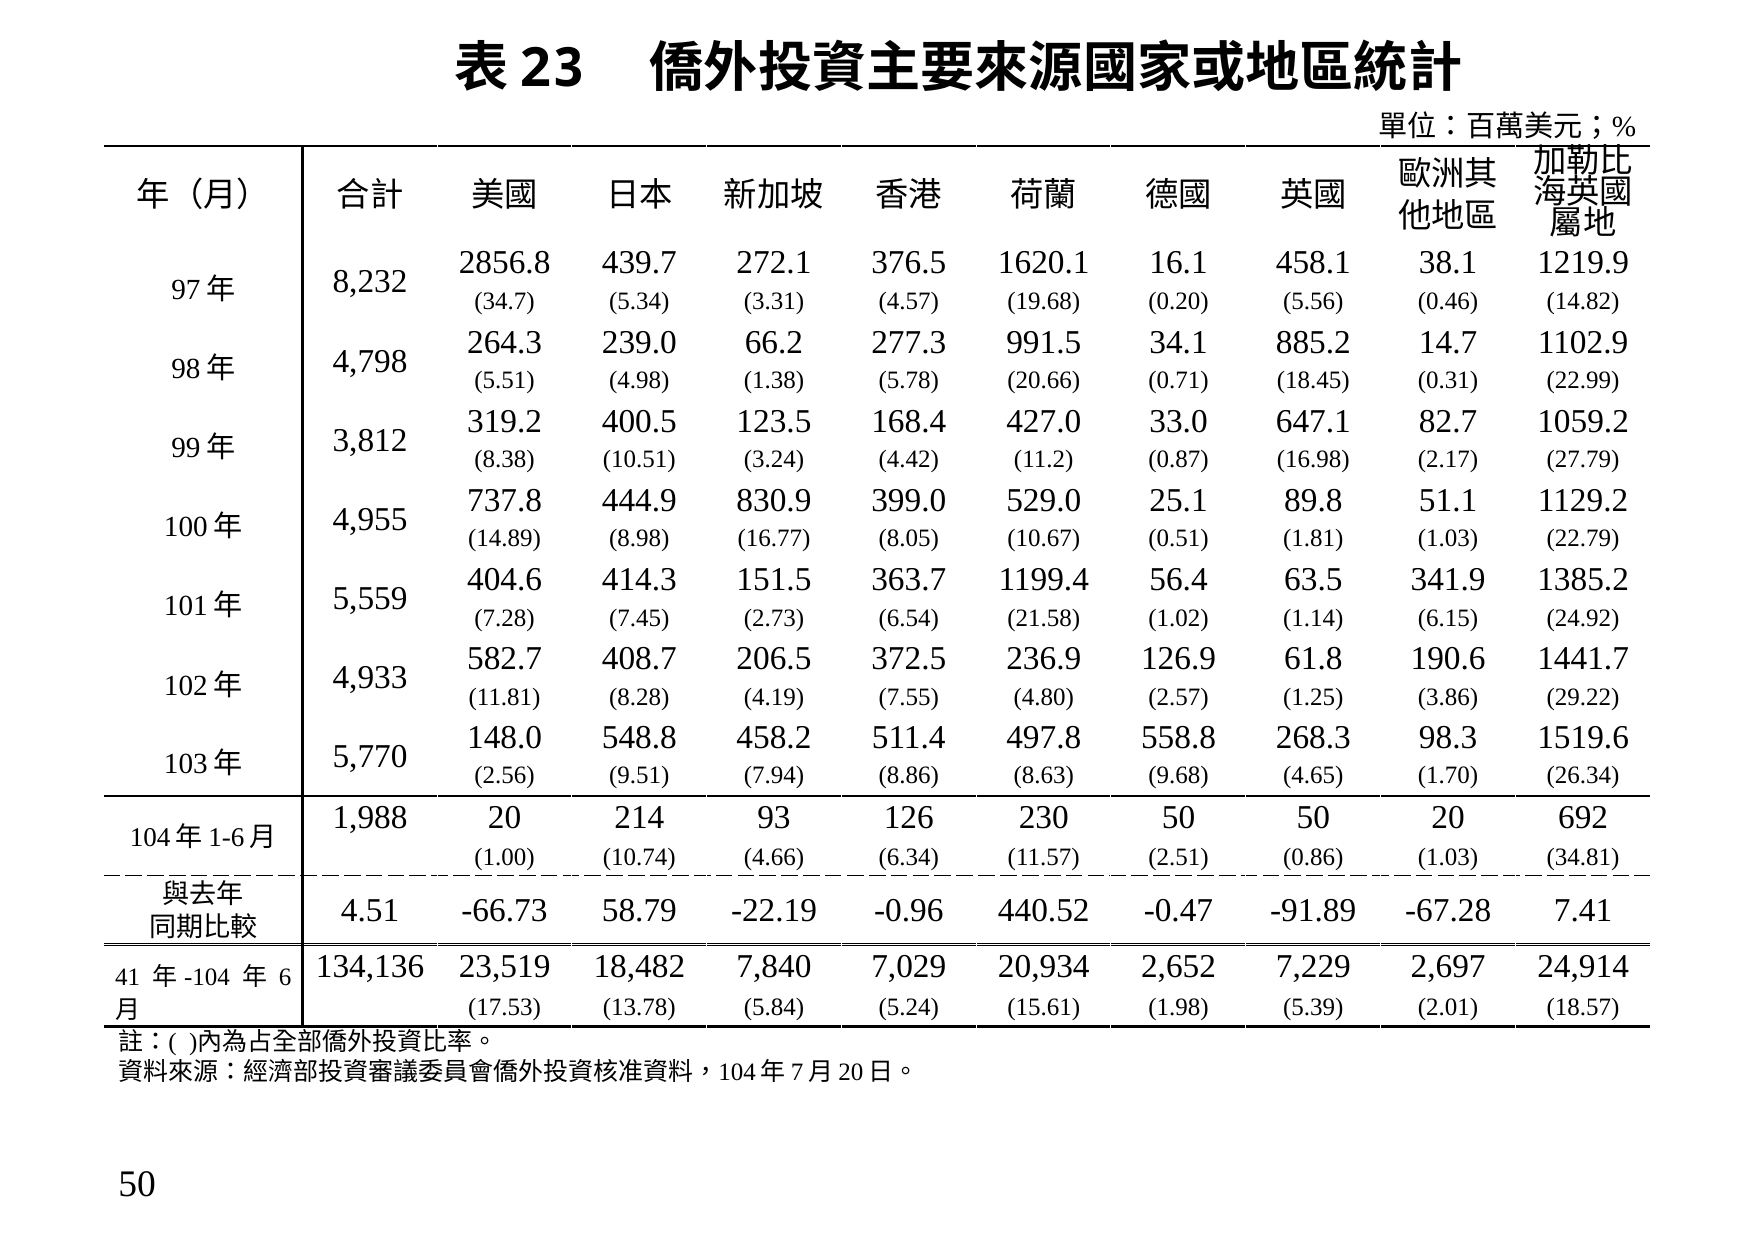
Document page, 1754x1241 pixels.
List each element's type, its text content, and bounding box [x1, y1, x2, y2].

table_cell -91.89 [1246, 875, 1380, 943]
table_header 日本 [572, 147, 706, 241]
table_cell 97年 [104, 242, 301, 320]
table_cell 239.0 (4.98) [572, 321, 706, 399]
table_cell 458.1 (5.56) [1246, 242, 1380, 320]
table_cell 558.8 (9.68) [1111, 716, 1245, 795]
table_cell 268.3 (4.65) [1246, 716, 1380, 795]
table_cell 1519.6 (26.34) [1516, 716, 1650, 795]
table_cell 1,988 [304, 797, 437, 835]
table_cell -22.19 [707, 875, 841, 943]
table_cell (1.98) [1111, 985, 1245, 1025]
table_cell 101年 [104, 559, 301, 637]
table_cell 440.52 [977, 875, 1110, 943]
table_cell 264.3 (5.51) [438, 321, 571, 399]
table_cell 991.5 (20.66) [977, 321, 1110, 399]
table_cell 5,770 [304, 716, 437, 795]
table_cell 319.2 (8.38) [438, 400, 571, 478]
table_cell 692 [1516, 797, 1650, 835]
table_cell 363.7 (6.54) [842, 559, 976, 637]
table_cell (11.57) [977, 835, 1110, 875]
table_cell 93 [707, 797, 841, 835]
table_cell 444.9 (8.98) [572, 479, 706, 557]
table_cell 1385.2 (24.92) [1516, 559, 1650, 637]
table_cell (1.03) [1381, 835, 1515, 875]
table_cell 100年 [104, 479, 301, 557]
table_cell 66.2 (1.38) [707, 321, 841, 399]
table_cell 885.2 (18.45) [1246, 321, 1380, 399]
table_header 歐洲其他地區 [1381, 147, 1515, 241]
table_cell (34.81) [1516, 835, 1650, 875]
table_cell (4.66) [707, 835, 841, 875]
table_cell 341.9 (6.15) [1381, 559, 1515, 637]
table_cell 5,559 [304, 559, 437, 637]
table_cell 7,229 [1246, 946, 1380, 984]
table_cell 7,840 [707, 946, 841, 984]
table_cell 50 [1246, 797, 1380, 835]
table_cell 737.8 (14.89) [438, 479, 571, 557]
table_header 香港 [842, 147, 976, 241]
table_cell (5.24) [842, 985, 976, 1025]
table_cell 104年1-6月 [104, 797, 301, 875]
table_cell 372.5 (7.55) [842, 638, 976, 716]
table_cell (10.74) [572, 835, 706, 875]
table_cell 404.6 (7.28) [438, 559, 571, 637]
table_cell 206.5 (4.19) [707, 638, 841, 716]
table_cell 1102.9 (22.99) [1516, 321, 1650, 399]
table_cell 7,029 [842, 946, 976, 984]
table_cell 20 [1381, 797, 1515, 835]
table_cell (5.39) [1246, 985, 1380, 1025]
table_cell 與去年 同期比較 [104, 875, 301, 943]
table_cell 102年 [104, 638, 301, 716]
table_cell 126.9 (2.57) [1111, 638, 1245, 716]
table_cell 427.0 (11.2) [977, 400, 1110, 478]
table_cell 23,519 [438, 946, 571, 984]
table_cell 236.9 (4.80) [977, 638, 1110, 716]
table_cell 98年 [104, 321, 301, 399]
table_cell 1199.4 (21.58) [977, 559, 1110, 637]
table_cell (13.78) [572, 985, 706, 1025]
table_cell 126 [842, 797, 976, 835]
table_cell 4,955 [304, 479, 437, 557]
table_header 年（月） [104, 147, 301, 241]
table_cell 529.0 (10.67) [977, 479, 1110, 557]
table_cell 2,697 [1381, 946, 1515, 984]
table_cell 190.6 (3.86) [1381, 638, 1515, 716]
table_cell (5.84) [707, 985, 841, 1025]
table_cell 830.9 (16.77) [707, 479, 841, 557]
table_header 美國 [438, 147, 571, 241]
table_cell 24,914 [1516, 946, 1650, 984]
table_cell 34.1 (0.71) [1111, 321, 1245, 399]
table_cell 1441.7 (29.22) [1516, 638, 1650, 716]
table_cell (2.01) [1381, 985, 1515, 1025]
table_cell 1129.2 (22.79) [1516, 479, 1650, 557]
table_cell 277.3 (5.78) [842, 321, 976, 399]
table_cell 230 [977, 797, 1110, 835]
table_cell 8,232 [304, 242, 437, 320]
table_cell 376.5 (4.57) [842, 242, 976, 320]
table_cell 400.5 (10.51) [572, 400, 706, 478]
table_cell 89.8 (1.81) [1246, 479, 1380, 557]
table_cell 56.4 (1.02) [1111, 559, 1245, 637]
table_cell 148.0 (2.56) [438, 716, 571, 795]
table_cell 123.5 (3.24) [707, 400, 841, 478]
table_cell (17.53) [438, 985, 571, 1025]
table_cell 20,934 [977, 946, 1110, 984]
table_cell (0.86) [1246, 835, 1380, 875]
table_cell 2,652 [1111, 946, 1245, 984]
table_cell 272.1 (3.31) [707, 242, 841, 320]
table_cell 414.3 (7.45) [572, 559, 706, 637]
table_cell (1.00) [438, 835, 571, 875]
table_cell 458.2 (7.94) [707, 716, 841, 795]
table_cell 647.1 (16.98) [1246, 400, 1380, 478]
table_cell 98.3 (1.70) [1381, 716, 1515, 795]
table_cell 214 [572, 797, 706, 835]
table_cell (18.57) [1516, 985, 1650, 1025]
table_cell 399.0 (8.05) [842, 479, 976, 557]
table_cell 4,798 [304, 321, 437, 399]
table_cell 1219.9 (14.82) [1516, 242, 1650, 320]
table_cell 61.8 (1.25) [1246, 638, 1380, 716]
table_cell 50 [1111, 797, 1245, 835]
table_cell 82.7 (2.17) [1381, 400, 1515, 478]
table_header 新加坡 [707, 147, 841, 241]
table_cell 99年 [104, 400, 301, 478]
table_cell 7.41 [1516, 875, 1650, 943]
table_cell -66.73 [438, 875, 571, 943]
table_header 加勒比海英國屬地 [1516, 147, 1650, 241]
text 資料來源：經濟部投資審議委員會僑外投資核准資料，104年7月20日。 [118, 1057, 1636, 1086]
table_cell 3,812 [304, 400, 437, 478]
table_cell 16.1 (0.20) [1111, 242, 1245, 320]
table_cell [304, 835, 437, 875]
table_header 荷蘭 [977, 147, 1110, 241]
table_cell 4,933 [304, 638, 437, 716]
table_cell 4.51 [304, 875, 437, 943]
table_cell 151.5 (2.73) [707, 559, 841, 637]
table_header 德國 [1111, 147, 1245, 241]
table_cell -0.96 [842, 875, 976, 943]
table_cell 439.7 (5.34) [572, 242, 706, 320]
table_cell 63.5 (1.14) [1246, 559, 1380, 637]
table_cell 18,482 [572, 946, 706, 984]
table_cell 51.1 (1.03) [1381, 479, 1515, 557]
table_header 英國 [1246, 147, 1380, 241]
table_cell 33.0 (0.87) [1111, 400, 1245, 478]
table_cell 14.7 (0.31) [1381, 321, 1515, 399]
table_cell 134,136 [304, 946, 437, 984]
subtitle 表23 僑外投資主要來源國家或地區統計 [118, 24, 1636, 103]
table_cell 103年 [104, 716, 301, 795]
table_cell 1620.1 (19.68) [977, 242, 1110, 320]
table_cell 20 [438, 797, 571, 835]
table_cell 548.8 (9.51) [572, 716, 706, 795]
text 註：( )內為占全部僑外投資比率。 [118, 1028, 1636, 1057]
table_cell (15.61) [977, 985, 1110, 1025]
table_cell 497.8 (8.63) [977, 716, 1110, 795]
table_cell -0.47 [1111, 875, 1245, 943]
table_cell 25.1 (0.51) [1111, 479, 1245, 557]
table_cell 41年-104年6月 [104, 946, 301, 1025]
table_cell -67.28 [1381, 875, 1515, 943]
table_cell 511.4 (8.86) [842, 716, 976, 795]
table_cell 38.1 (0.46) [1381, 242, 1515, 320]
table_cell (2.51) [1111, 835, 1245, 875]
table_cell (6.34) [842, 835, 976, 875]
table_cell 2856.8 (34.7) [438, 242, 571, 320]
table_cell 58.79 [572, 875, 706, 943]
table_cell 582.7 (11.81) [438, 638, 571, 716]
table_cell 408.7 (8.28) [572, 638, 706, 716]
table_header 合計 [304, 147, 437, 241]
table_cell 1059.2 (27.79) [1516, 400, 1650, 478]
table_cell [304, 985, 437, 1025]
table_cell 168.4 (4.42) [842, 400, 976, 478]
text 單位：百萬美元；% [118, 103, 1636, 145]
